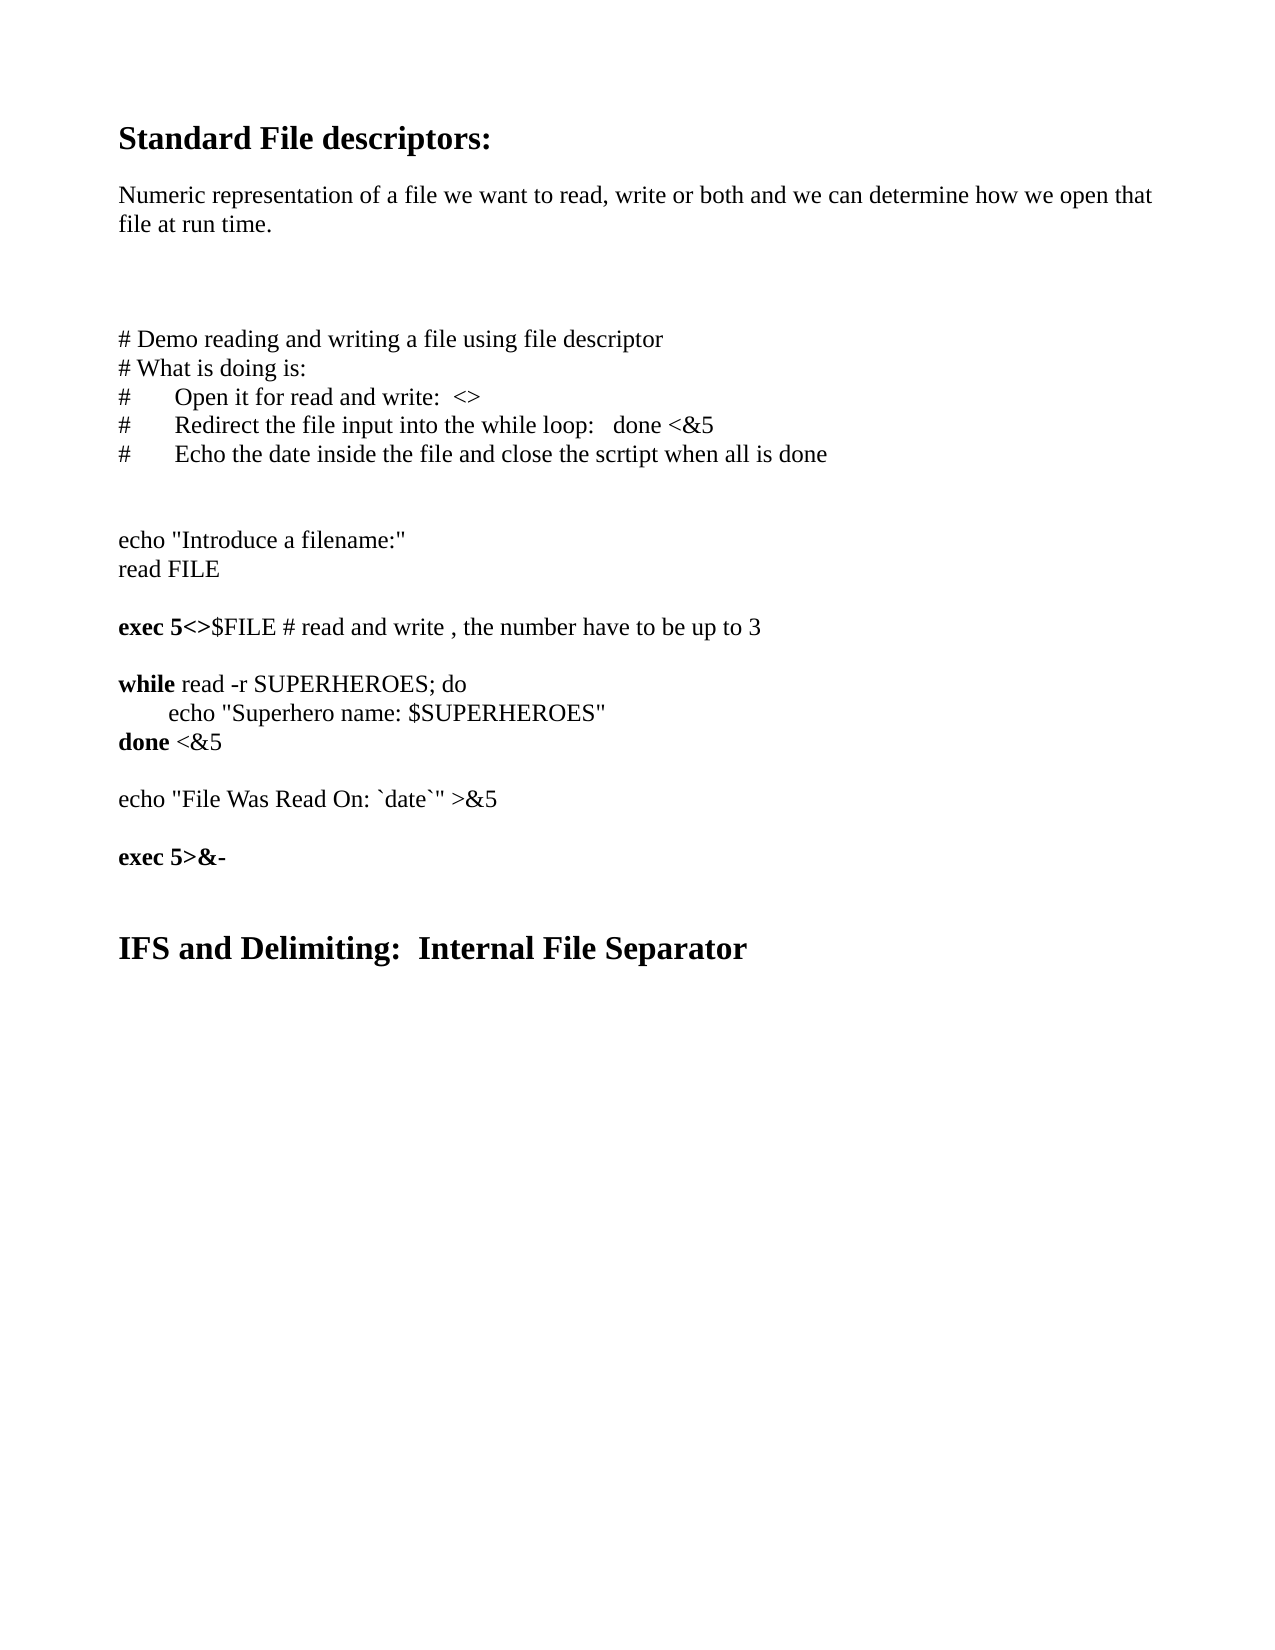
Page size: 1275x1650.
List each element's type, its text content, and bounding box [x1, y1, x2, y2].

text exec 5>&- [118, 842, 1157, 871]
text Numeric representation of a file we want to read, write or both and we can determine how we open that file at run time. [118, 181, 1157, 238]
text echo "Introduce a filename:" [118, 526, 1157, 554]
text echo "File Was Read On: `date`" >&5 [118, 784, 1157, 813]
text read FILE [118, 554, 1157, 583]
text echo "Superhero name: $SUPERHEROES" [118, 698, 1157, 727]
text # Echo the date inside the file and close the scrtipt when all is done [118, 439, 1157, 468]
text Standard File descriptors: [118, 118, 1157, 156]
text # Demo reading and writing a file using file descriptor [118, 324, 1157, 353]
text # What is doing is: [118, 353, 1157, 382]
text while read -r SUPERHEROES; do [118, 669, 1157, 698]
text done <&5 [118, 727, 1157, 756]
text exec 5<>$FILE # read and write , the number have to be up to 3 [118, 612, 1157, 641]
text # Redirect the file input into the while loop: done <&5 [118, 411, 1157, 439]
text # Open it for read and write: <> [118, 382, 1157, 411]
text IFS and Delimiting: Internal File Separator [118, 928, 1157, 966]
